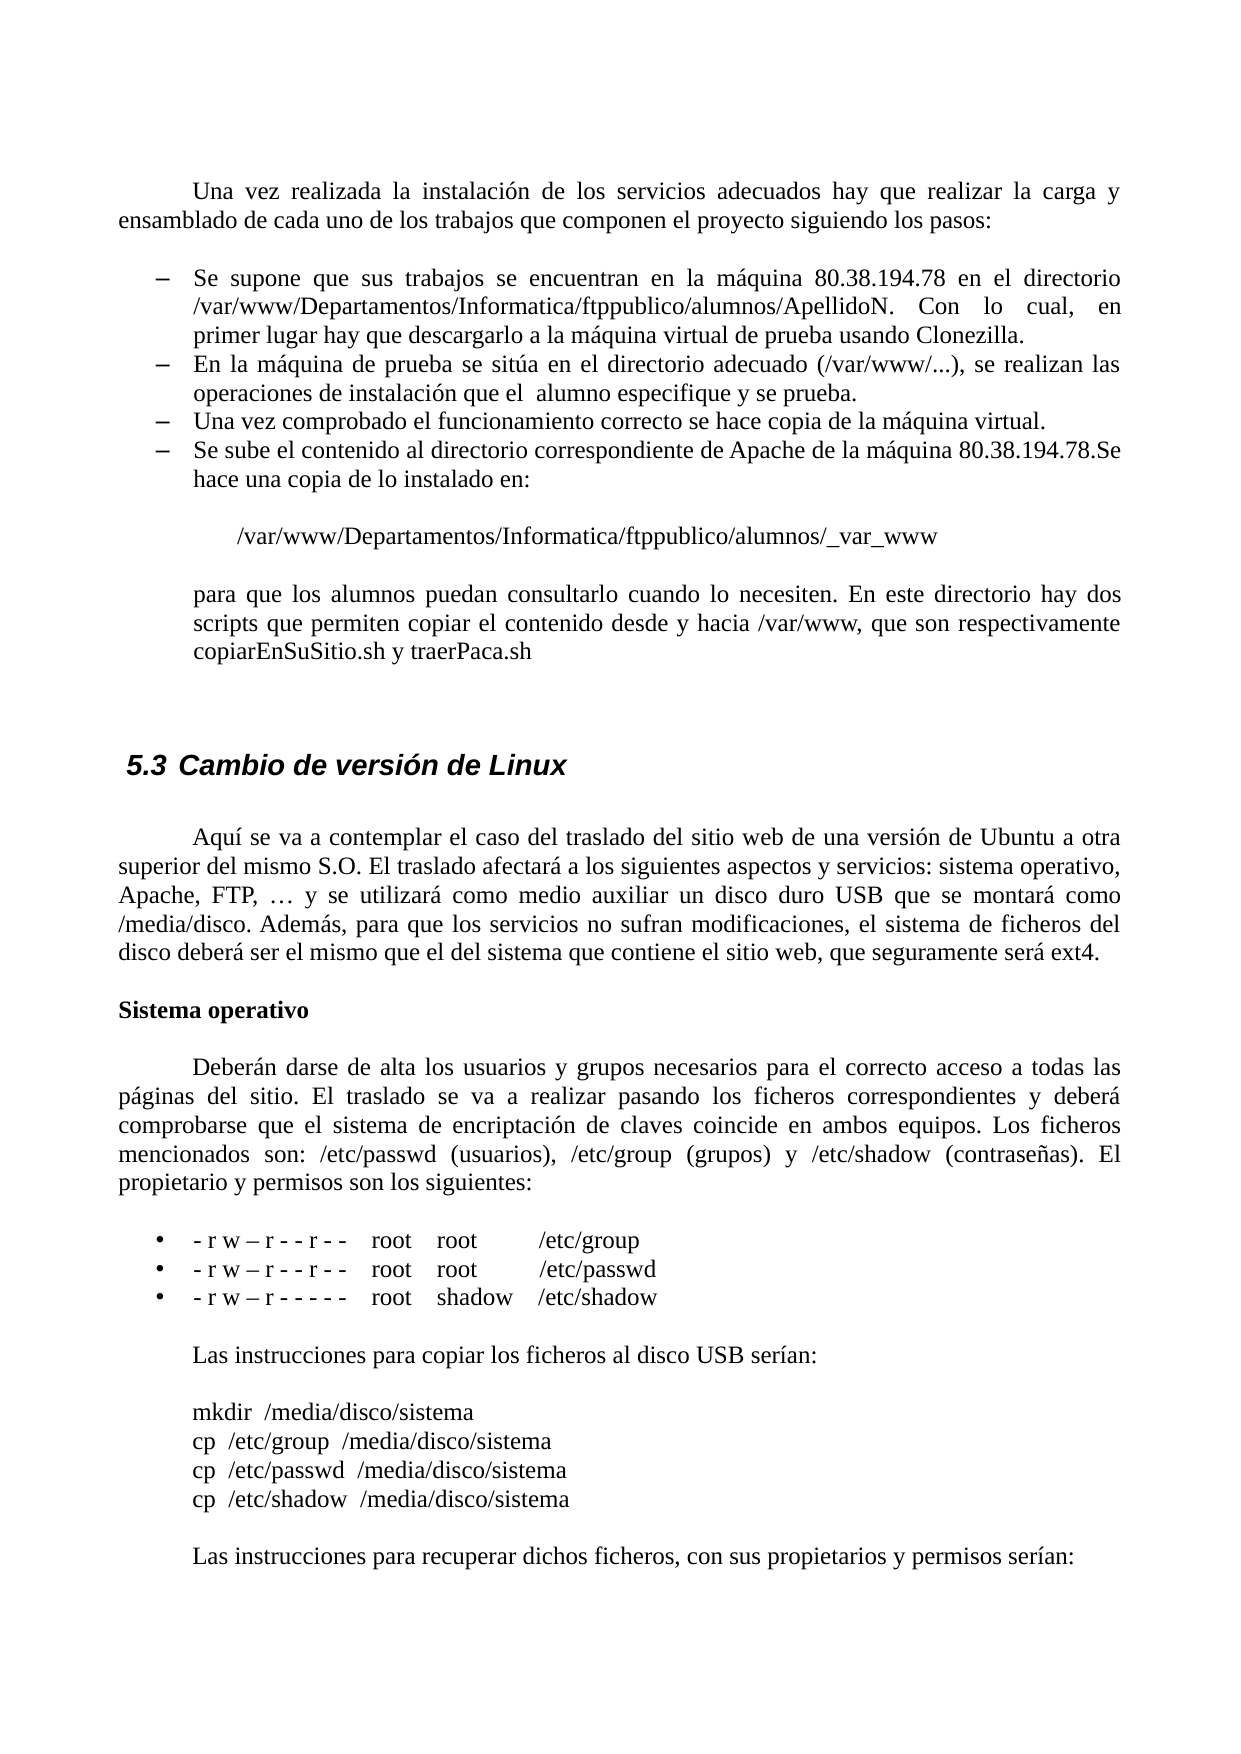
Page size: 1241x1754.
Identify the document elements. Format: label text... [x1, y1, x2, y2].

list En la máquina de prueba se sitúa en el directorio adecuado (/var/www/...), se realizan las operaciones de instalación que el alumno especifique y se prueba. [156, 349, 1122, 406]
list - r w – r - - r - - root root /etc/group [156, 1225, 1122, 1254]
text Las instrucciones para recuperar dichos ficheros, con sus propietarios y permisos serían: [118, 1541, 1122, 1570]
text Una vez realizada la instalación de los servicios adecuados hay que realizar la carga y ensamblado de cada uno de los trabajos que componen el proyecto siguiendo los pasos: [118, 176, 1122, 234]
list Una vez comprobado el funcionamiento correcto se hace copia de la máquina virtual. [156, 406, 1122, 435]
text cp /etc/group /media/disco/sistema [118, 1426, 1122, 1455]
list Se sube el contenido al directorio correspondiente de Apache de la máquina 80.38.194.78.Se hace una copia de lo instalado en: [156, 435, 1122, 493]
text Deberán darse de alta los usuarios y grupos necesarios para el correcto acceso a todas las páginas del sitio. El traslado se va a realizar pasando los ficheros correspondientes y deberá comprobarse que el sistema de encriptación de claves coincide en ambos equipos. Los ficheros mencionados son: /etc/passwd (usuarios), /etc/group (grupos) y /etc/shadow (contraseñas). El propietario y permisos son los siguientes: [118, 1052, 1122, 1196]
subtitle Cambio de versión de Linux [118, 748, 1122, 781]
list Se supone que sus trabajos se encuentran en la máquina 80.38.194.78 en el directorio /var/www/Departamentos/Informatica/ftppublico/alumnos/ApellidoN. Con lo cual, en primer lugar hay que descargarlo a la máquina virtual de prueba usando Clonezilla. [156, 263, 1122, 349]
list - r w – r - - r - - root root /etc/passwd [156, 1254, 1122, 1282]
list - r w – r - - - - - root shadow /etc/shadow [156, 1282, 1122, 1311]
list para que los alumnos puedan consultarlo cuando lo necesiten. En este directorio hay dos scripts que permiten copiar el contenido desde y hacia /var/www, que son respectivamente copiarEnSuSitio.sh y traerPaca.sh [156, 579, 1122, 665]
list /var/www/Departamentos/Informatica/ftppublico/alumnos/_var_www [193, 521, 1122, 550]
text mkdir /media/disco/sistema [118, 1397, 1122, 1426]
text Sistema operativo [118, 995, 1122, 1024]
text cp /etc/shadow /media/disco/sistema [118, 1484, 1122, 1512]
text Aquí se va a contemplar el caso del traslado del sitio web de una versión de Ubuntu a otra superior del mismo S.O. El traslado afectará a los siguientes aspectos y servicios: sistema operativo, Apache, FTP, … y se utilizará como medio auxiliar un disco duro USB que se montará como /media/disco. Además, para que los servicios no sufran modificaciones, el sistema de ficheros del disco deberá ser el mismo que el del sistema que contiene el sitio web, que seguramente será ext4. [118, 822, 1122, 966]
text cp /etc/passwd /media/disco/sistema [118, 1455, 1122, 1484]
text Las instrucciones para copiar los ficheros al disco USB serían: [118, 1340, 1122, 1369]
